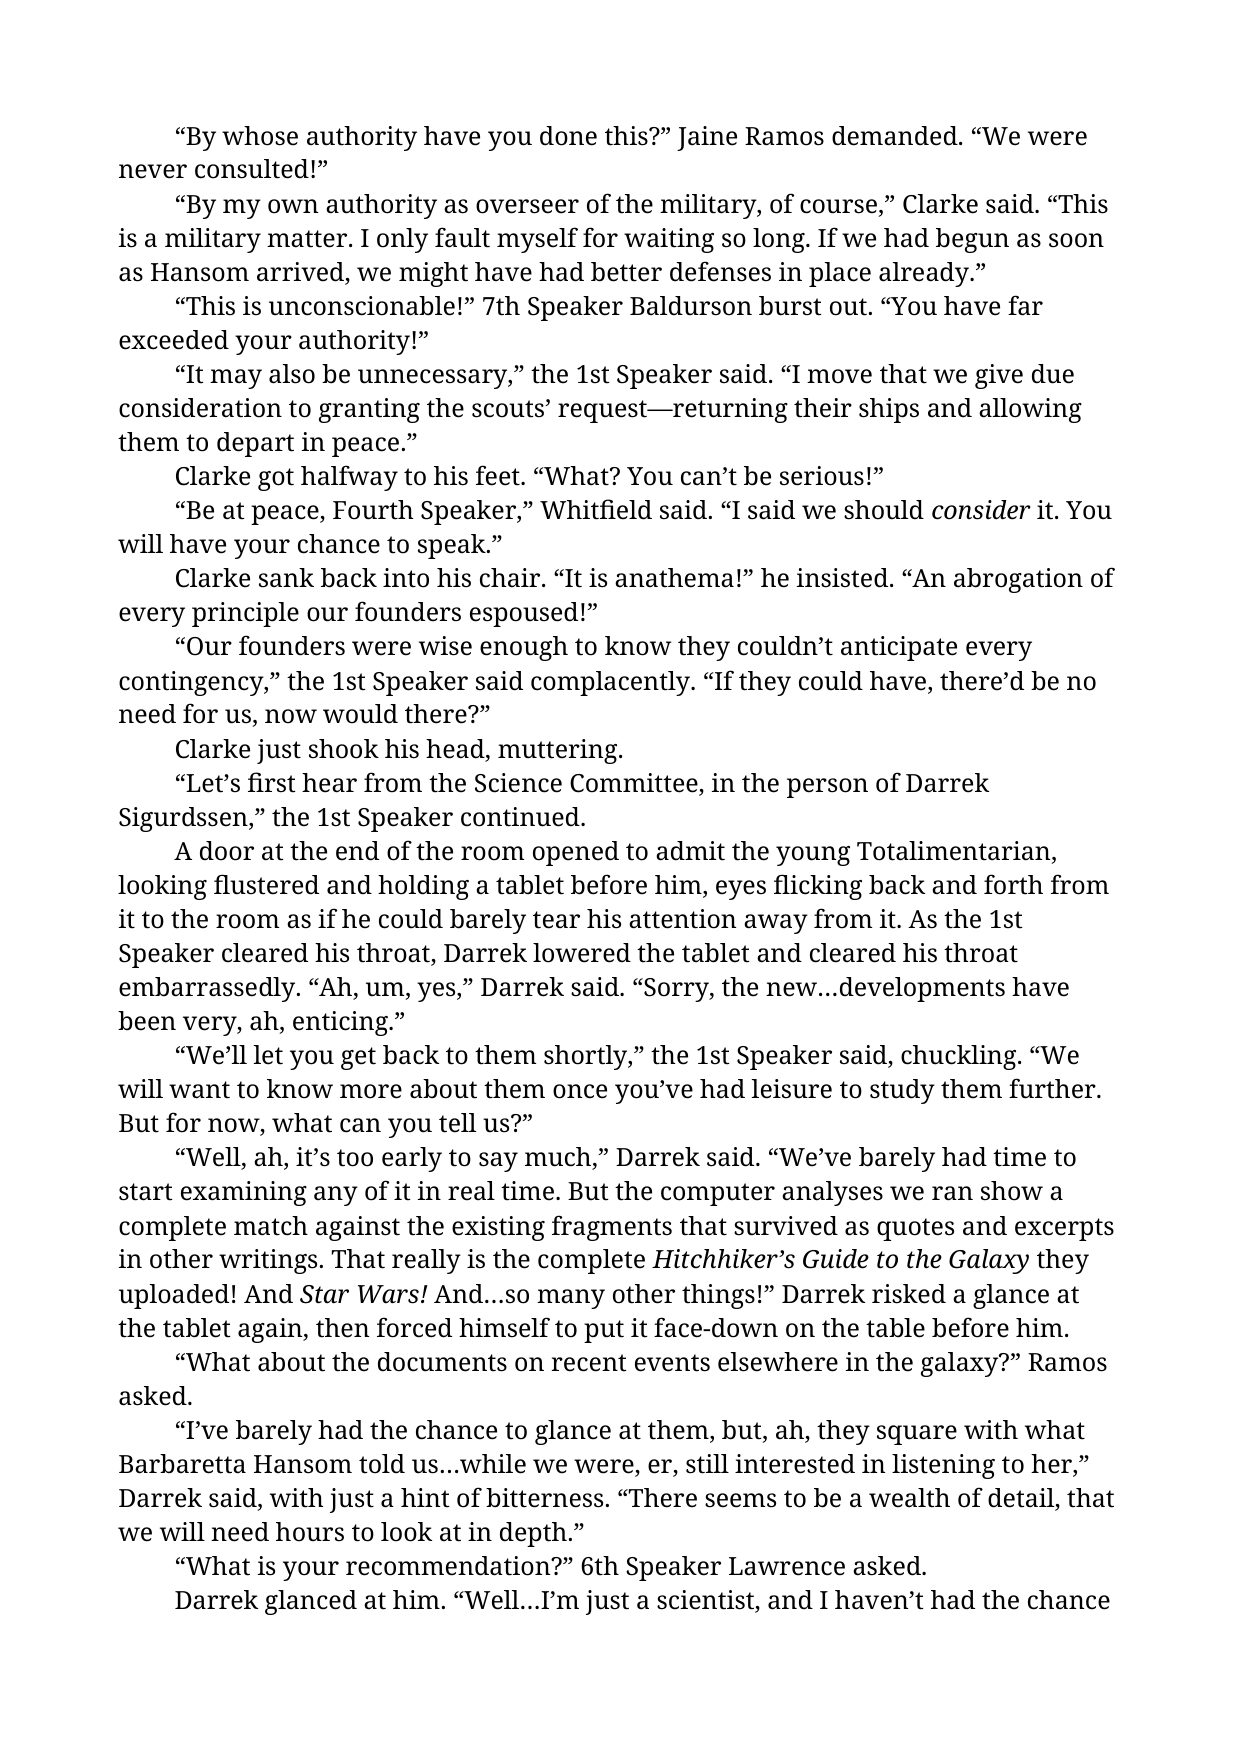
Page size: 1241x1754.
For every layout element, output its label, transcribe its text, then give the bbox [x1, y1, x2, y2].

text “Our founders were wise enough to know they couldn’t anticipate every contingency,” the 1st Speaker said complacently. “If they could have, there’d be no need for us, now would there?” [118, 629, 1122, 731]
text “This is unconscionable!” 7th Speaker Baldurson burst out. “You have far exceeded your authority!” [118, 288, 1122, 357]
text “Be at peace, Fourth Speaker,” Whitfield said. “I said we should consider it. You will have your chance to speak.” [118, 493, 1122, 561]
text “We’ll let you get back to them shortly,” the 1st Speaker said, chuckling. “We will want to know more about them once you’ve had leisure to study them further. But for now, what can you tell us?” [118, 1038, 1122, 1140]
text “By whose authority have you done this?” Jaine Ramos demanded. “We were never consulted!” [118, 118, 1122, 186]
text “What about the documents on recent events elsewhere in the galaxy?” Ramos asked. [118, 1344, 1122, 1412]
text “By my own authority as overseer of the military, of course,” Clarke said. “This is a military matter. I only fault myself for waiting so long. If we had begun as soon as Hansom arrived, we might have had better defenses in place already.” [118, 186, 1122, 288]
text Clarke got halfway to his feet. “What? You can’t be serious!” [118, 459, 1122, 493]
text Clarke just shook his head, muttering. [118, 731, 1122, 765]
text “Let’s first hear from the Science Committee, in the person of Darrek Sigurdssen,” the 1st Speaker continued. [118, 765, 1122, 833]
text Darrek glanced at him. “Well…I’m just a scientist, and I haven’t had the chance [118, 1583, 1122, 1617]
text Clarke sank back into his chair. “It is anathema!” he insisted. “An abrogation of every principle our founders espoused!” [118, 561, 1122, 629]
text “What is your recommendation?” 6th Speaker Lawrence asked. [118, 1549, 1122, 1583]
text “Well, ah, it’s too early to say much,” Darrek said. “We’ve barely had time to start examining any of it in real time. But the computer analyses we ran show a complete match against the existing fragments that survived as quotes and excerpts in other writings. That really is the complete Hitchhiker’s Guide to the Galaxy they uploaded! And Star Wars! And…so many other things!” Darrek risked a glance at the tablet again, then forced himself to put it face-down on the table before him. [118, 1140, 1122, 1344]
text A door at the end of the room opened to admit the young Totalimentarian, looking flustered and holding a tablet before him, eyes flicking back and forth from it to the room as if he could barely tear his attention away from it. As the 1st Speaker cleared his throat, Darrek lowered the tablet and cleared his throat embarrassedly. “Ah, um, yes,” Darrek said. “Sorry, the new…developments have been very, ah, enticing.” [118, 833, 1122, 1038]
text “It may also be unnecessary,” the 1st Speaker said. “I move that we give due consideration to granting the scouts’ request—returning their ships and allowing them to depart in peace.” [118, 357, 1122, 459]
text “I’ve barely had the chance to glance at them, but, ah, they square with what Barbaretta Hansom told us…while we were, er, still interested in listening to her,” Darrek said, with just a hint of bitterness. “There seems to be a wealth of detail, that we will need hours to look at in depth.” [118, 1412, 1122, 1549]
